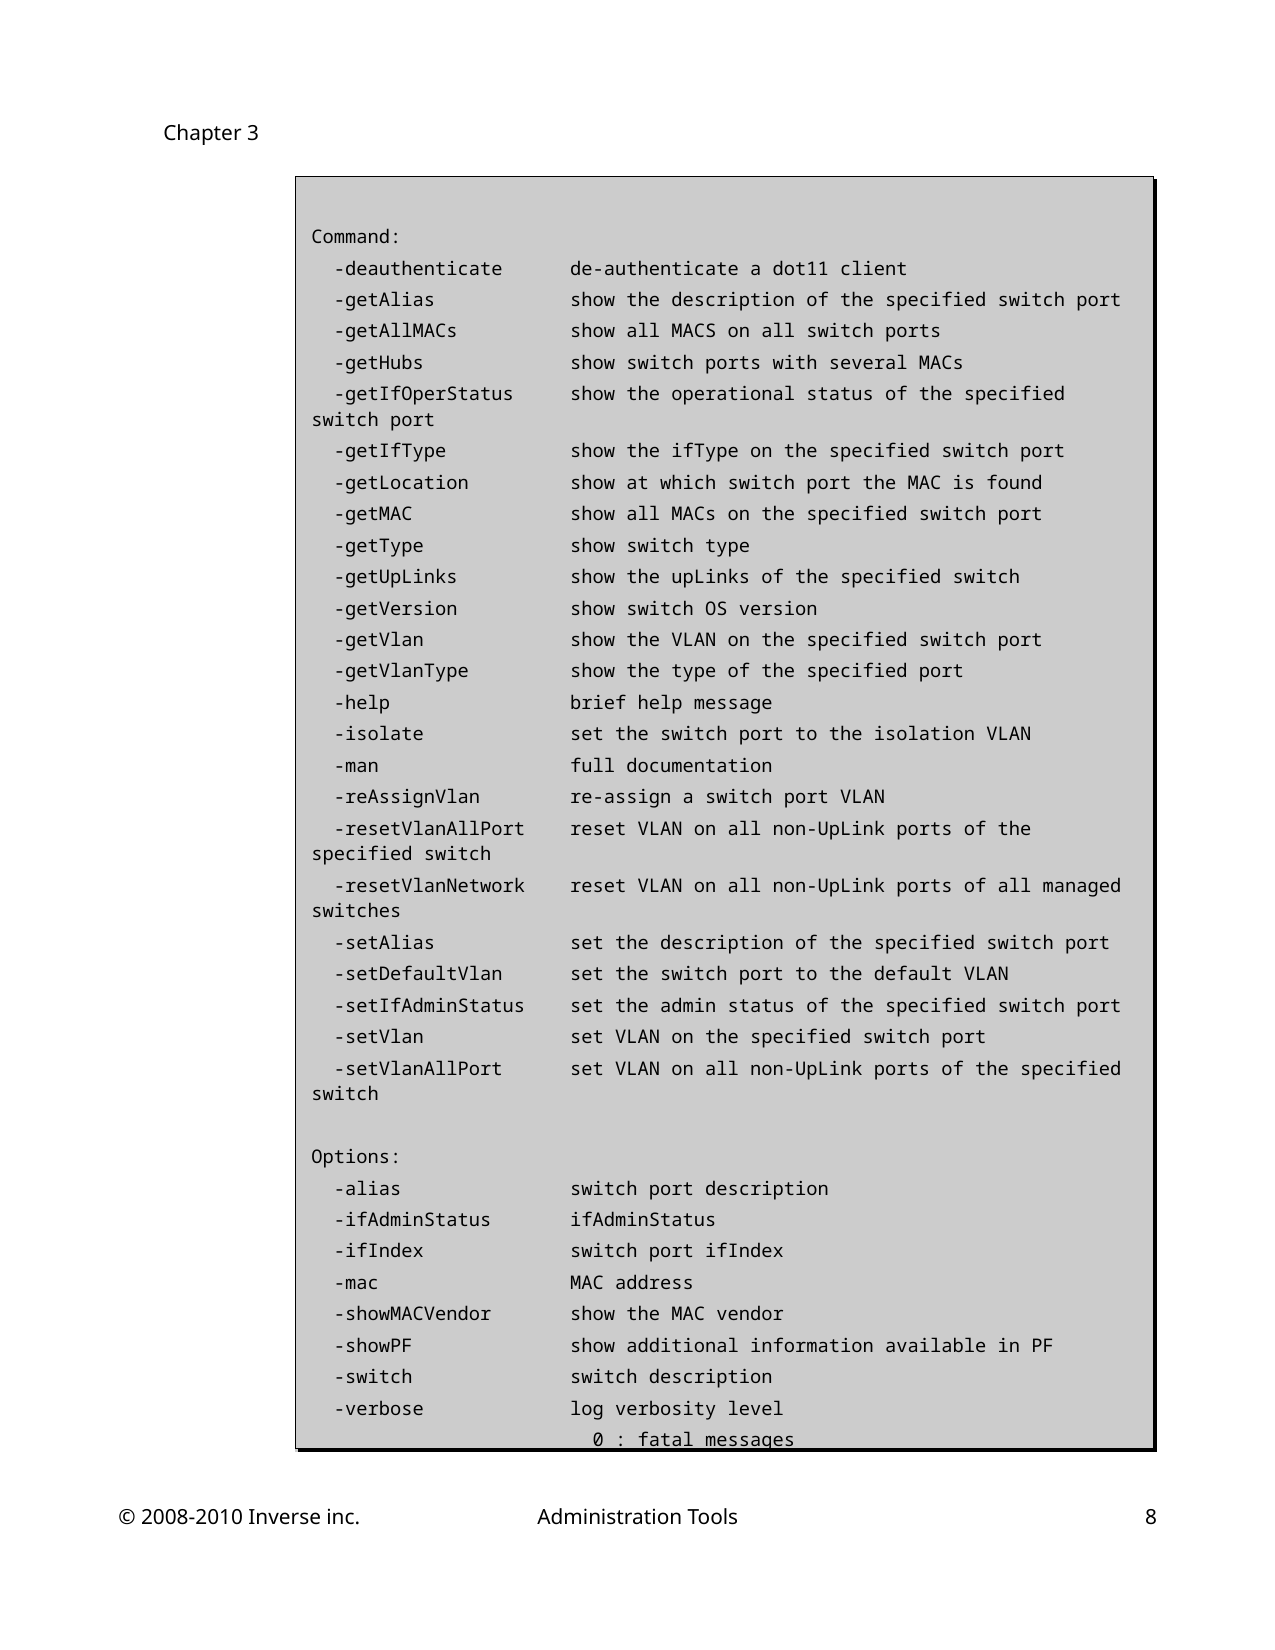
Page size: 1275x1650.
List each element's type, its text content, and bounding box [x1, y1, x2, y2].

text 0 : fatal messages [296, 1411, 1153, 1448]
text -alias switch port description [296, 1159, 1153, 1190]
text -setAlias set the description of the specified switch port [296, 913, 1153, 945]
text -showMACVendor show the MAC vendor [296, 1285, 1153, 1316]
text -verbose log verbosity level [296, 1379, 1153, 1411]
text -isolate set the switch port to the isolation VLAN [296, 705, 1153, 736]
text -resetVlanAllPort reset VLAN on all non-UpLink ports of the specified switch [296, 799, 1153, 856]
text -getHubs show switch ports with several MACs [296, 333, 1153, 365]
text -help brief help message [296, 673, 1153, 705]
text -getAlias show the description of the specified switch port [296, 270, 1153, 302]
text -getVlan show the VLAN on the specified switch port [296, 611, 1153, 642]
text -setVlan set VLAN on the specified switch port [296, 1008, 1153, 1039]
text -getVersion show switch OS version [296, 579, 1153, 611]
text -deauthenticate de-authenticate a dot11 client [296, 239, 1153, 270]
text -getVlanType show the type of the specified port [296, 642, 1153, 673]
text -getLocation show at which switch port the MAC is found [296, 453, 1153, 485]
text -getIfOperStatus show the operational status of the specified switch port [296, 365, 1153, 422]
text -setIfAdminStatus set the admin status of the specified switch port [296, 976, 1153, 1008]
text -getType show switch type [296, 516, 1153, 548]
text -getUpLinks show the upLinks of the specified switch [296, 548, 1153, 579]
text -switch switch description [296, 1348, 1153, 1379]
text -mac MAC address [296, 1253, 1153, 1285]
text -getIfType show the ifType on the specified switch port [296, 422, 1153, 453]
text -getAllMACs show all MACS on all switch ports [296, 302, 1153, 333]
text -setDefaultVlan set the switch port to the default VLAN [296, 945, 1153, 976]
text Command: [296, 207, 1153, 239]
text -man full documentation [296, 736, 1153, 768]
text -getMAC show all MACs on the specified switch port [296, 485, 1153, 516]
text -resetVlanNetwork reset VLAN on all non-UpLink ports of all managed switches [296, 856, 1153, 913]
text Options: [296, 1127, 1153, 1159]
text -ifAdminStatus ifAdminStatus [296, 1190, 1153, 1222]
text -setVlanAllPort set VLAN on all non-UpLink ports of the specified switch [296, 1039, 1153, 1096]
text -showPF show additional information available in PF [296, 1316, 1153, 1348]
text -ifIndex switch port ifIndex [296, 1222, 1153, 1253]
text -reAssignVlan re-assign a switch port VLAN [296, 768, 1153, 799]
